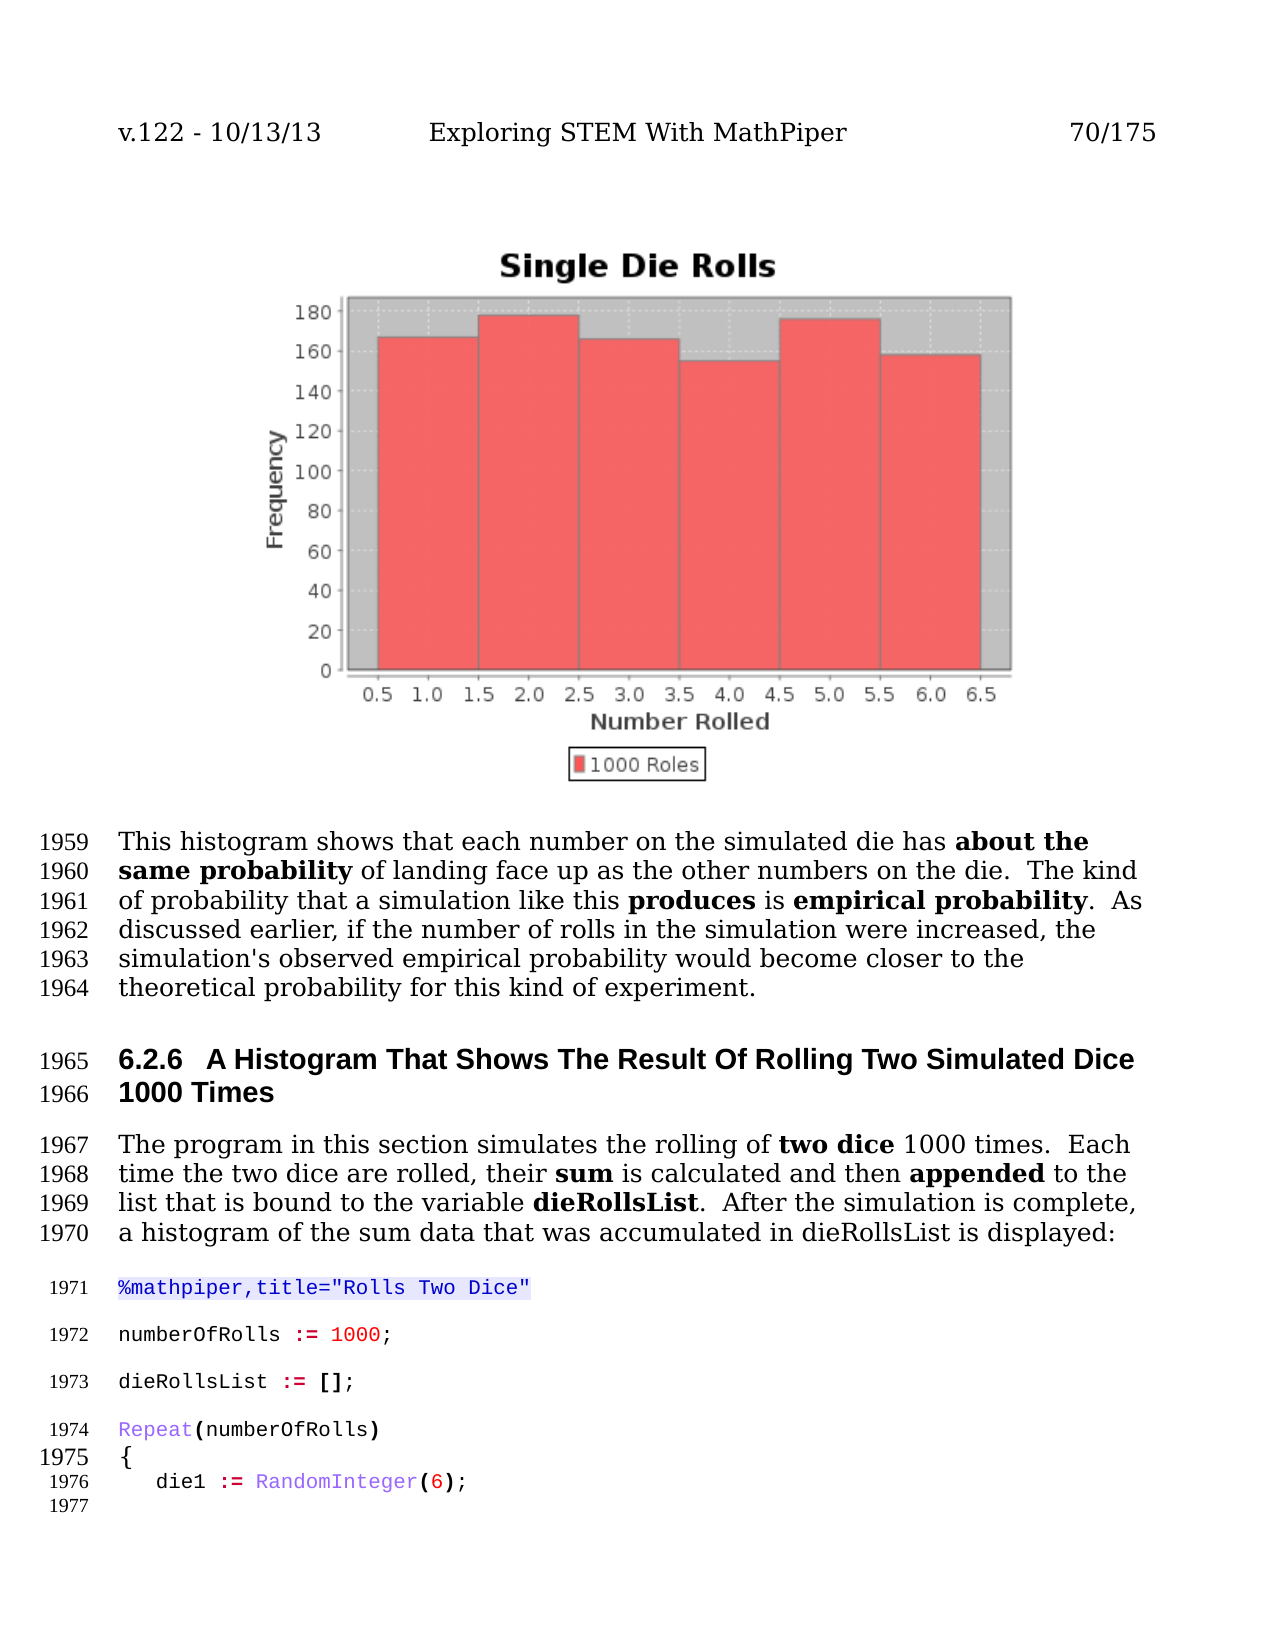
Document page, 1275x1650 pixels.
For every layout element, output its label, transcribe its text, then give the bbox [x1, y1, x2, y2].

text numberOfRolls := 1000; [118, 1324, 1157, 1348]
text This histogram shows that each number on the simulated die has about the same probability of landing face up as the other numbers on the die. The kind of probability that a simulation like this produces is empirical probability. As discussed earlier, if the number of rolls in the simulation were increased, the simulation's observed empirical probability would become closer to the theoretical probability for this kind of experiment. [118, 827, 1157, 1003]
subtitle A Histogram That Shows The Result Of Rolling Two Simulated Dice 1000 Times [118, 1042, 1157, 1109]
picture [245, 246, 1030, 783]
text dieRollsList := []; [118, 1371, 1157, 1395]
text die1 := RandomInteger(6); [118, 1471, 1157, 1495]
text { [118, 1442, 1157, 1471]
text The program in this section simulates the rolling of two dice 1000 times. Each time the two dice are rolled, their sum is calculated and then appended to the list that is bound to the variable dieRollsList. After the simulation is complete, a histogram of the sum data that was accumulated in dieRollsList is displayed: [118, 1130, 1157, 1247]
text %mathpiper,title="Rolls Two Dice" [118, 1277, 1157, 1300]
text Repeat(numberOfRolls) [118, 1418, 1157, 1442]
